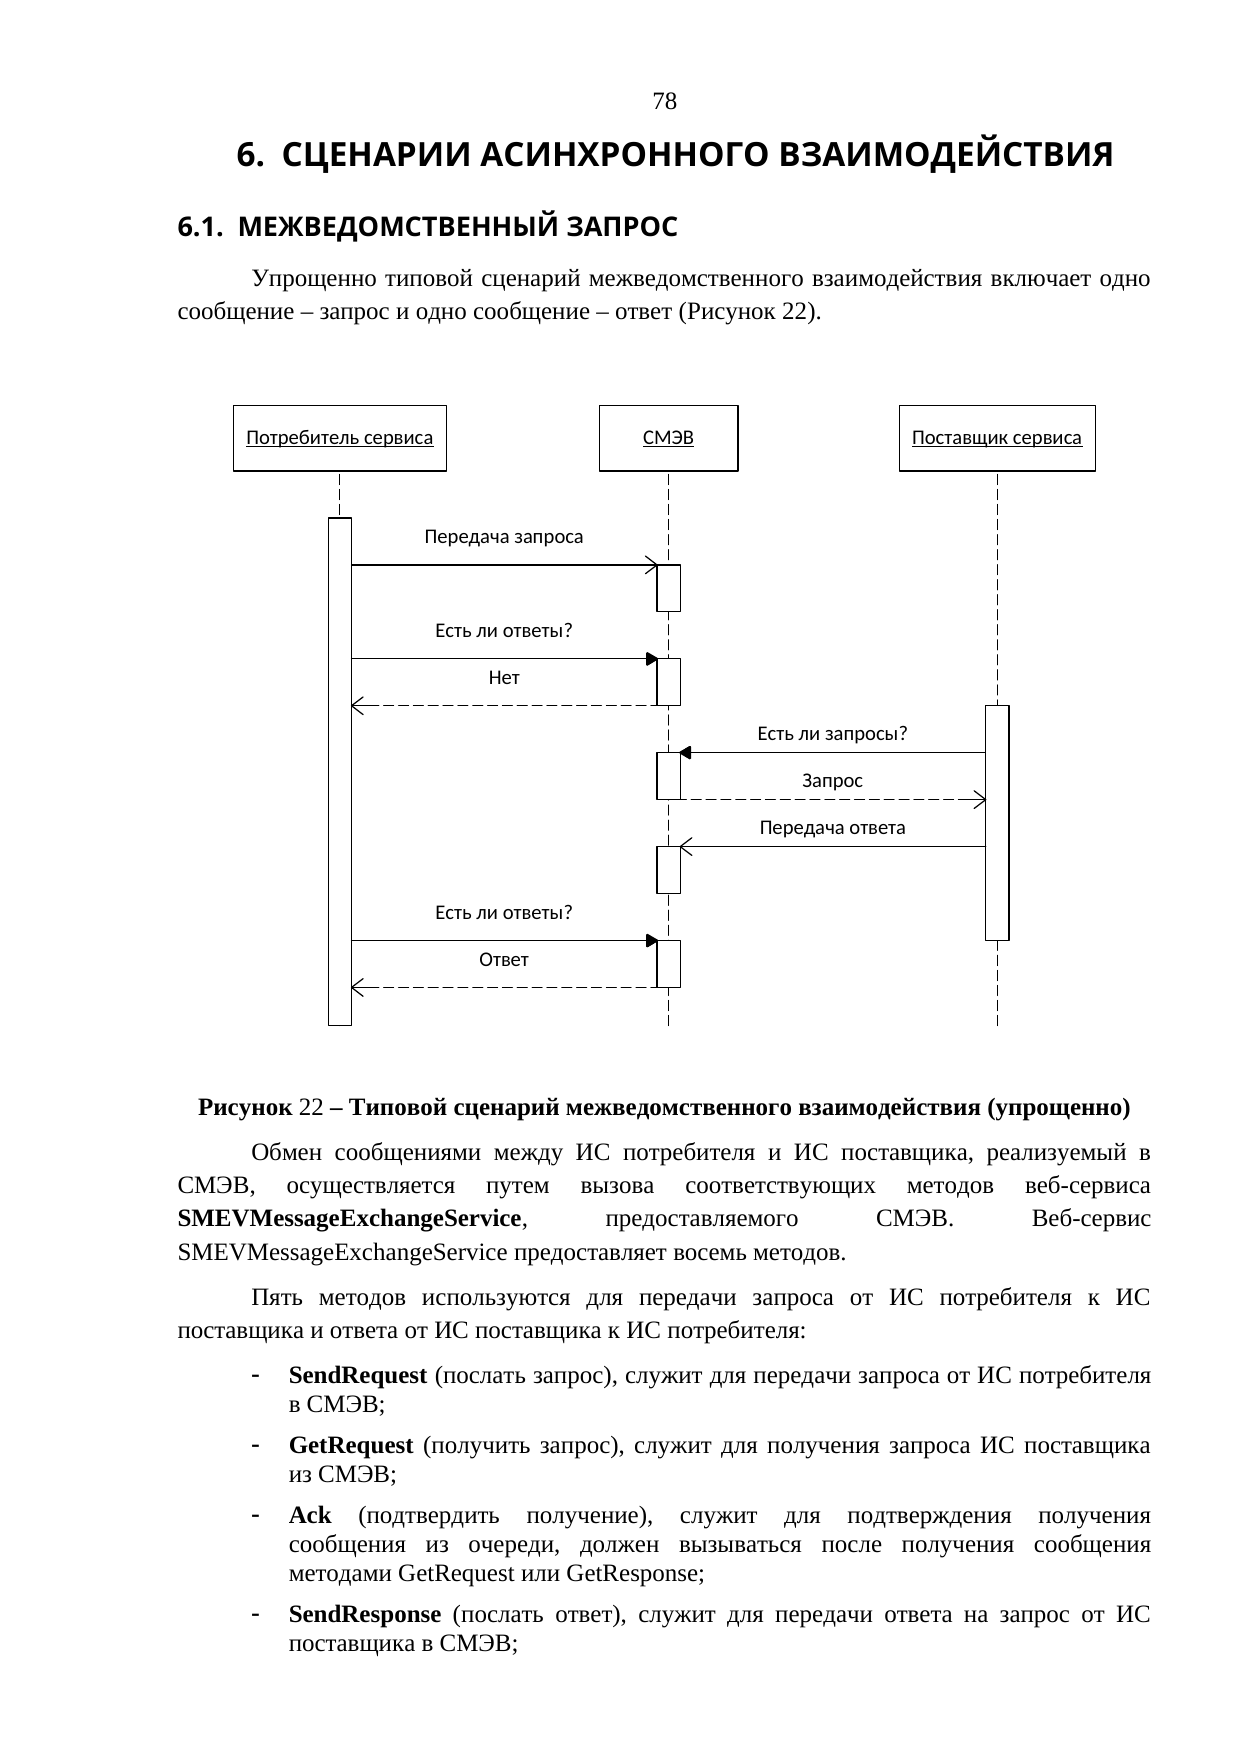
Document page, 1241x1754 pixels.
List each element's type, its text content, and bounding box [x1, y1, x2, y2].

text Упрощенно типовой сценарий межведомственного взаимодействия включает одно сообщение – запрос и одно сообщение – ответ (Рисунок 22). [177, 263, 1152, 324]
text Рисунок 22 – Типовой сценарий межведомственного взаимодействия (упрощенно) [177, 1092, 1152, 1121]
text Обмен сообщениями между ИС потребителя и ИС поставщика, реализуемый в СМЭВ, осуществляется путем вызова соответствующих методов веб-сервиса SMEVMessageExchangeService, предоставляемого СМЭВ. Веб-сервис SMEVMessageExchangeService предоставляет восемь методов. [177, 1137, 1152, 1265]
subtitle Сценарии асинхронного взаимодействия [236, 131, 1152, 176]
text Пять методов используются для передачи запроса от ИС потребителя к ИС поставщика и ответа от ИС поставщика к ИС потребителя: [177, 1282, 1152, 1344]
list SendRequest (послать запрос), служит для передачи запроса от ИС потребителя в СМЭВ; [251, 1361, 1152, 1418]
list SendResponse (послать ответ), служит для передачи ответа на запрос от ИС поставщика в СМЭВ; [251, 1599, 1152, 1657]
subtitle Межведомственный запрос [177, 208, 1152, 245]
list Ack (подтвердить получение), служит для подтверждения получения сообщения из очереди, должен вызываться после получения сообщения методами GetRequest или GetResponse; [251, 1501, 1152, 1587]
list GetRequest (получить запрос), служит для получения запроса ИС поставщика из СМЭВ; [251, 1431, 1152, 1488]
